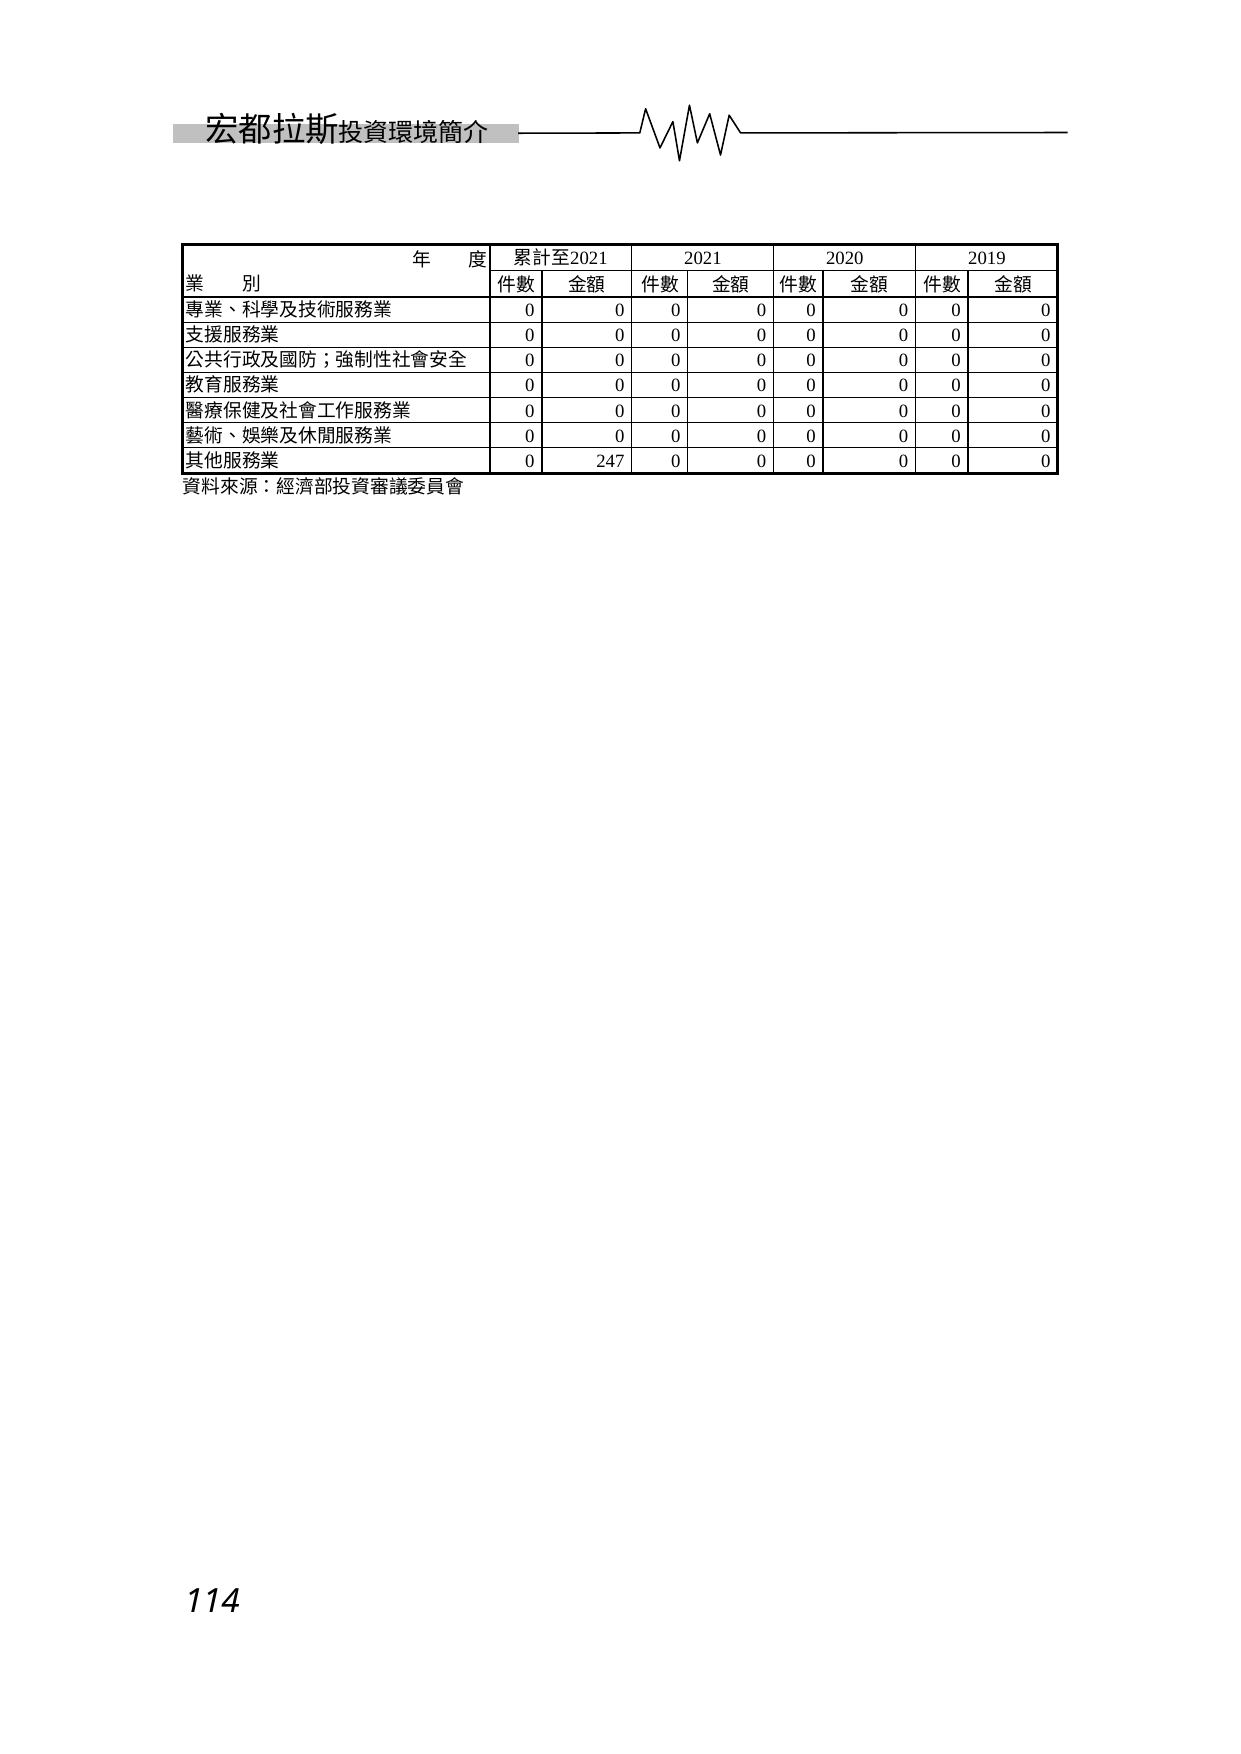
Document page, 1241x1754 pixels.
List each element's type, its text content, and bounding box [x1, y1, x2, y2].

table_cell 0 [824, 348, 915, 372]
table_cell 0 [916, 373, 967, 397]
table_header 2020 [774, 246, 915, 269]
table_cell 0 [632, 373, 687, 397]
table_cell 0 [632, 448, 687, 472]
table_cell 件數 [916, 271, 967, 296]
table_cell 0 [543, 298, 631, 321]
table_cell 支援服務業 [184, 323, 489, 346]
table_cell 金額 [688, 271, 773, 296]
table_cell 0 [688, 373, 773, 397]
table_cell 公共行政及國防；強制性社會安全 [184, 348, 489, 372]
table_cell 0 [632, 298, 687, 321]
table_header 2021 [632, 246, 773, 269]
table_cell 金額 [543, 271, 631, 296]
table_cell 件數 [632, 271, 687, 296]
table_cell 0 [969, 448, 1056, 472]
table_cell 0 [632, 323, 687, 346]
table_cell 0 [688, 448, 773, 472]
table_cell 0 [774, 448, 822, 472]
table_cell 0 [543, 323, 631, 346]
table_cell 藝術、娛樂及休閒服務業 [184, 423, 489, 447]
table_cell 0 [491, 348, 541, 372]
table_cell 其他服務業 [184, 448, 489, 472]
table_cell 0 [688, 323, 773, 346]
table_cell 0 [969, 323, 1056, 346]
table_cell 0 [774, 348, 822, 372]
table_cell 件數 [491, 271, 541, 296]
table_cell 金額 [824, 271, 915, 296]
table_cell 0 [491, 448, 541, 472]
text 資料來源：經濟部投資審議委員會 [183, 475, 1058, 498]
table_cell 0 [916, 298, 967, 321]
table_cell 0 [774, 373, 822, 397]
table_cell 醫療保健及社會工作服務業 [184, 398, 489, 422]
table_cell 0 [824, 373, 915, 397]
table_cell 教育服務業 [184, 373, 489, 397]
table_cell 0 [491, 373, 541, 397]
table_cell 0 [824, 448, 915, 472]
table_cell 0 [969, 398, 1056, 422]
table_cell 0 [774, 323, 822, 346]
table_cell 0 [916, 348, 967, 372]
table_cell 0 [969, 423, 1056, 447]
table_cell 0 [969, 298, 1056, 321]
table_cell 247 [543, 448, 631, 472]
table_cell 0 [491, 398, 541, 422]
table_header 累計至2021 [491, 246, 631, 269]
table_cell 金額 [969, 271, 1056, 296]
table_cell 0 [543, 398, 631, 422]
table_cell 0 [491, 323, 541, 346]
table_cell 0 [543, 423, 631, 447]
table_cell 0 [543, 348, 631, 372]
table_cell 0 [824, 298, 915, 321]
table_cell 0 [632, 423, 687, 447]
table_cell 0 [688, 423, 773, 447]
table_cell 0 [688, 398, 773, 422]
table_cell 0 [632, 398, 687, 422]
table_cell 0 [774, 398, 822, 422]
table_cell 0 [491, 423, 541, 447]
table_cell 0 [916, 423, 967, 447]
table_cell 0 [824, 398, 915, 422]
table_cell 0 [824, 423, 915, 447]
table_header 年 度 業 別 [184, 246, 489, 296]
table_cell 0 [969, 373, 1056, 397]
table_cell 0 [543, 373, 631, 397]
table_cell 0 [688, 298, 773, 321]
table_cell 0 [774, 423, 822, 447]
table_cell 0 [969, 348, 1056, 372]
table_cell 0 [824, 323, 915, 346]
table_cell 專業、科學及技術服務業 [184, 298, 489, 321]
table_cell 0 [916, 398, 967, 422]
table_cell 0 [774, 298, 822, 321]
table_cell 0 [688, 348, 773, 372]
table_cell 0 [491, 298, 541, 321]
table_cell 0 [632, 348, 687, 372]
table_header 2019 [916, 246, 1056, 269]
table_cell 件數 [774, 271, 822, 296]
table_cell 0 [916, 448, 967, 472]
table_cell 0 [916, 323, 967, 346]
